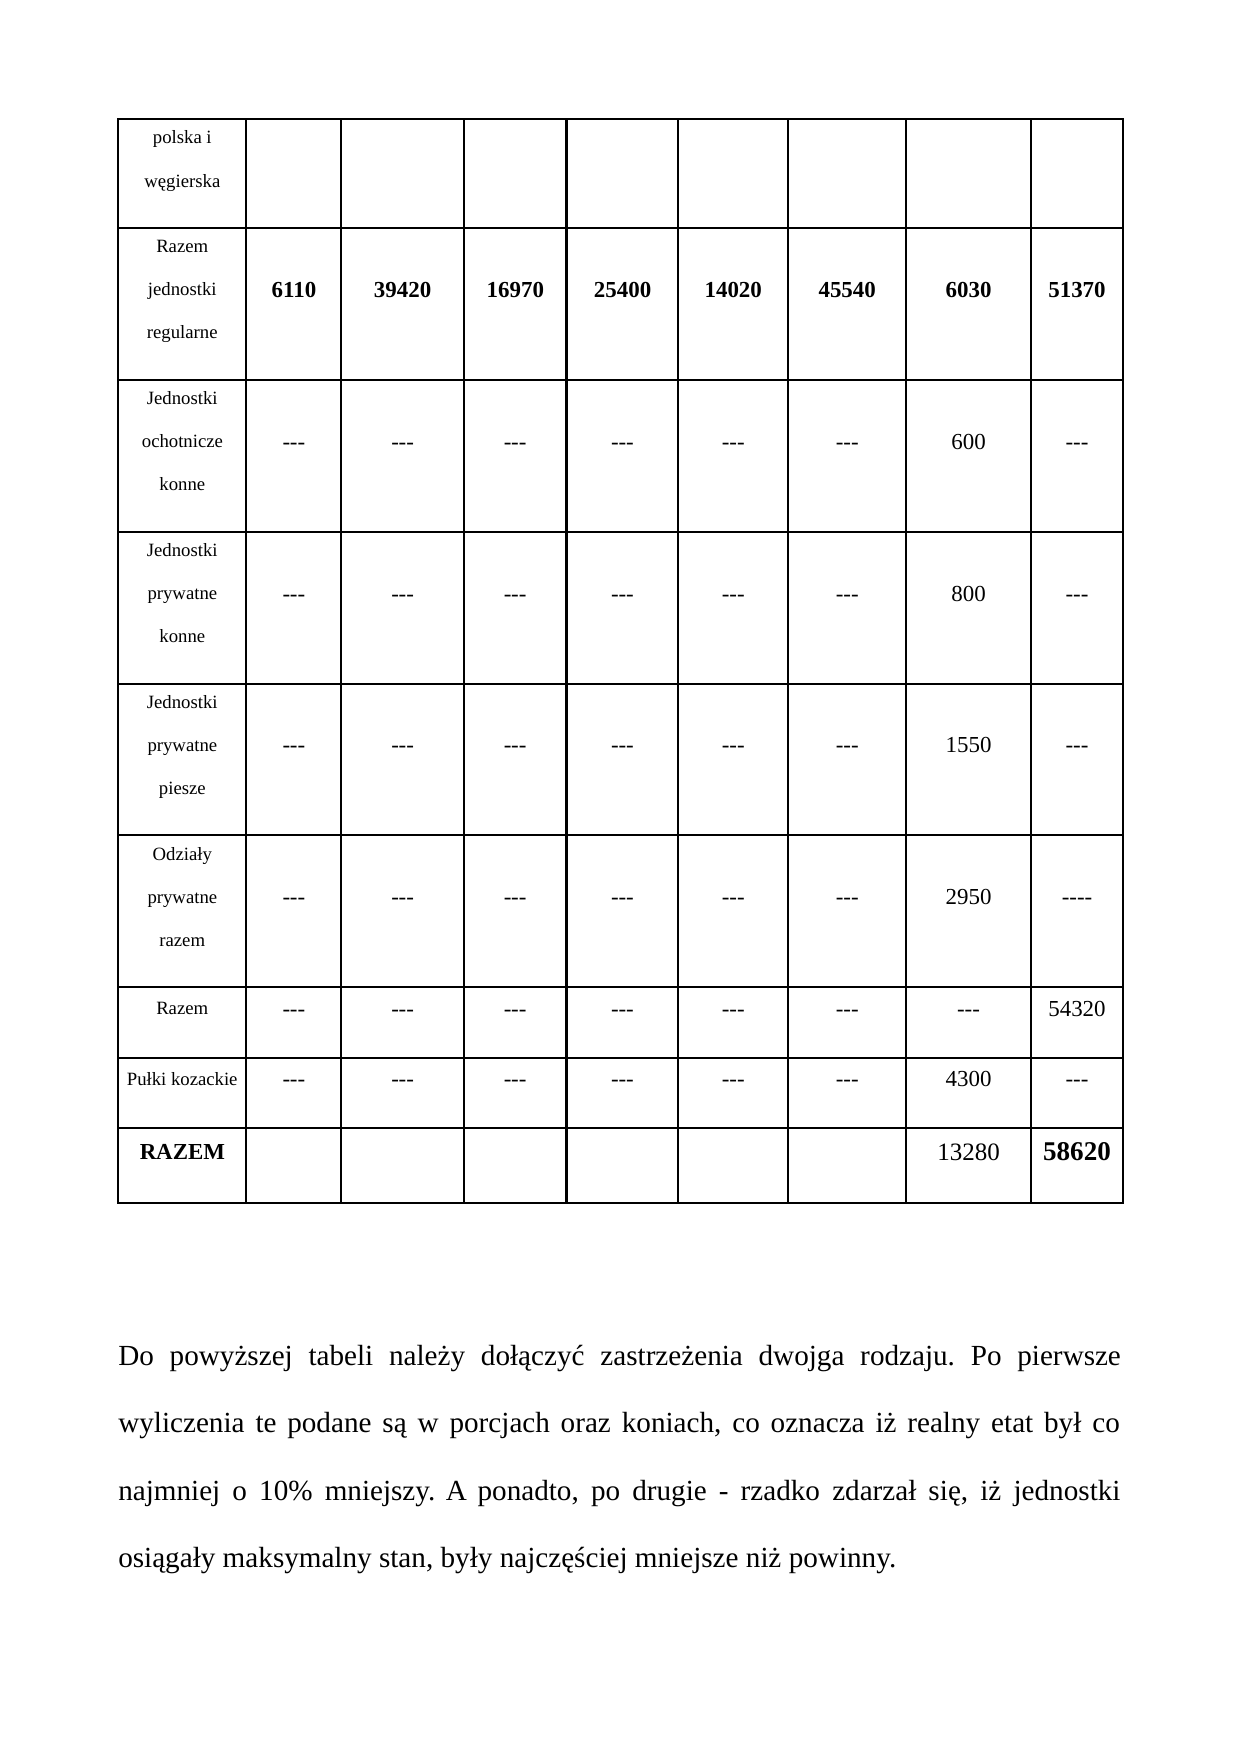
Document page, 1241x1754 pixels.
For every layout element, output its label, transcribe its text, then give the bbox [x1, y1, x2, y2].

table_cell --- [568, 1059, 677, 1127]
table_cell --- [1032, 381, 1122, 531]
table_cell [247, 1129, 340, 1202]
table_cell --- [247, 988, 340, 1057]
table_cell --- [679, 381, 787, 531]
table_cell 51370 [1032, 229, 1122, 379]
table_cell [568, 1129, 677, 1202]
table_cell Jednostki prywatne konne [119, 533, 245, 682]
table_cell --- [342, 533, 463, 682]
table_cell [907, 120, 1030, 227]
table_cell [342, 1129, 463, 1202]
table_cell 2950 [907, 836, 1030, 986]
table_cell 45540 [789, 229, 905, 379]
table_cell 6110 [247, 229, 340, 379]
table_cell 14020 [679, 229, 787, 379]
table_cell --- [789, 1059, 905, 1127]
table_cell --- [342, 988, 463, 1057]
table_cell --- [1032, 1059, 1122, 1127]
table_cell [342, 120, 463, 227]
table_cell --- [465, 836, 565, 986]
table_cell [465, 120, 565, 227]
table_cell [568, 120, 677, 227]
table_cell --- [789, 533, 905, 682]
table_cell --- [342, 836, 463, 986]
table_cell --- [465, 685, 565, 834]
table_cell [1032, 120, 1122, 227]
table_cell 6030 [907, 229, 1030, 379]
table_cell Odziały prywatne razem [119, 836, 245, 986]
text Do powyższej tabeli należy dołączyć zastrzeżenia dwojga rodzaju. Po pierwsze wyliczenia te podane są w porcjach oraz koniach, co oznacza iż realny etat był co najmniej o 10% mniejszy. A ponadto, po drugie - rzadko zdarzał się, iż jednostki osiągały maksymalny stan, były najczęściej mniejsze niż powinny. [118, 1338, 1122, 1573]
table_cell 39420 [342, 229, 463, 379]
table_cell --- [789, 381, 905, 531]
table_cell --- [342, 381, 463, 531]
table_cell 16970 [465, 229, 565, 379]
table_cell --- [247, 533, 340, 682]
table_cell 58620 [1032, 1129, 1122, 1202]
table_cell ---- [1032, 836, 1122, 986]
table_cell --- [679, 533, 787, 682]
table_cell --- [679, 685, 787, 834]
table_cell --- [247, 685, 340, 834]
table_cell --- [568, 685, 677, 834]
table_cell --- [679, 836, 787, 986]
table_cell --- [465, 533, 565, 682]
table_cell --- [679, 120, 787, 227]
table_cell 600 [907, 381, 1030, 531]
table_cell 4300 [907, 1059, 1030, 1127]
table_cell --- [247, 836, 340, 986]
table_cell --- [465, 1059, 565, 1127]
table_cell --- [568, 988, 677, 1057]
table_cell --- [247, 381, 340, 531]
table_cell Pułki kozackie [119, 1059, 245, 1127]
table_cell Jednostki ochotnicze konne [119, 381, 245, 531]
table_cell --- [465, 988, 565, 1057]
table_cell --- [342, 685, 463, 834]
table_cell [679, 1129, 787, 1202]
table_cell --- [568, 836, 677, 986]
table_cell --- [247, 1059, 340, 1127]
table_cell --- [789, 836, 905, 986]
table_cell --- [907, 988, 1030, 1057]
table_cell [465, 1129, 565, 1202]
table_cell --- [1032, 685, 1122, 834]
table_cell 54320 [1032, 988, 1122, 1057]
table_cell 13280 [907, 1129, 1030, 1202]
table_cell --- [789, 988, 905, 1057]
table_cell 800 [907, 533, 1030, 682]
table_cell --- [465, 381, 565, 531]
table_cell polska i węgierska [119, 120, 245, 227]
table_cell Razem jednostki regularne [119, 229, 245, 379]
table_cell RAZEM [119, 1129, 245, 1202]
table_cell 1550 [907, 685, 1030, 834]
table_cell --- [568, 533, 677, 682]
table_cell Jednostki prywatne piesze [119, 685, 245, 834]
table_cell --- [679, 988, 787, 1057]
table_cell --- [342, 1059, 463, 1127]
table_cell Razem [119, 988, 245, 1057]
table_cell --- [679, 1059, 787, 1127]
table_cell --- [568, 381, 677, 531]
table_cell [247, 120, 340, 227]
table_cell [789, 120, 905, 227]
table_cell [789, 1129, 905, 1202]
table_cell 25400 [568, 229, 677, 379]
table_cell --- [1032, 533, 1122, 682]
table_cell --- [789, 685, 905, 834]
